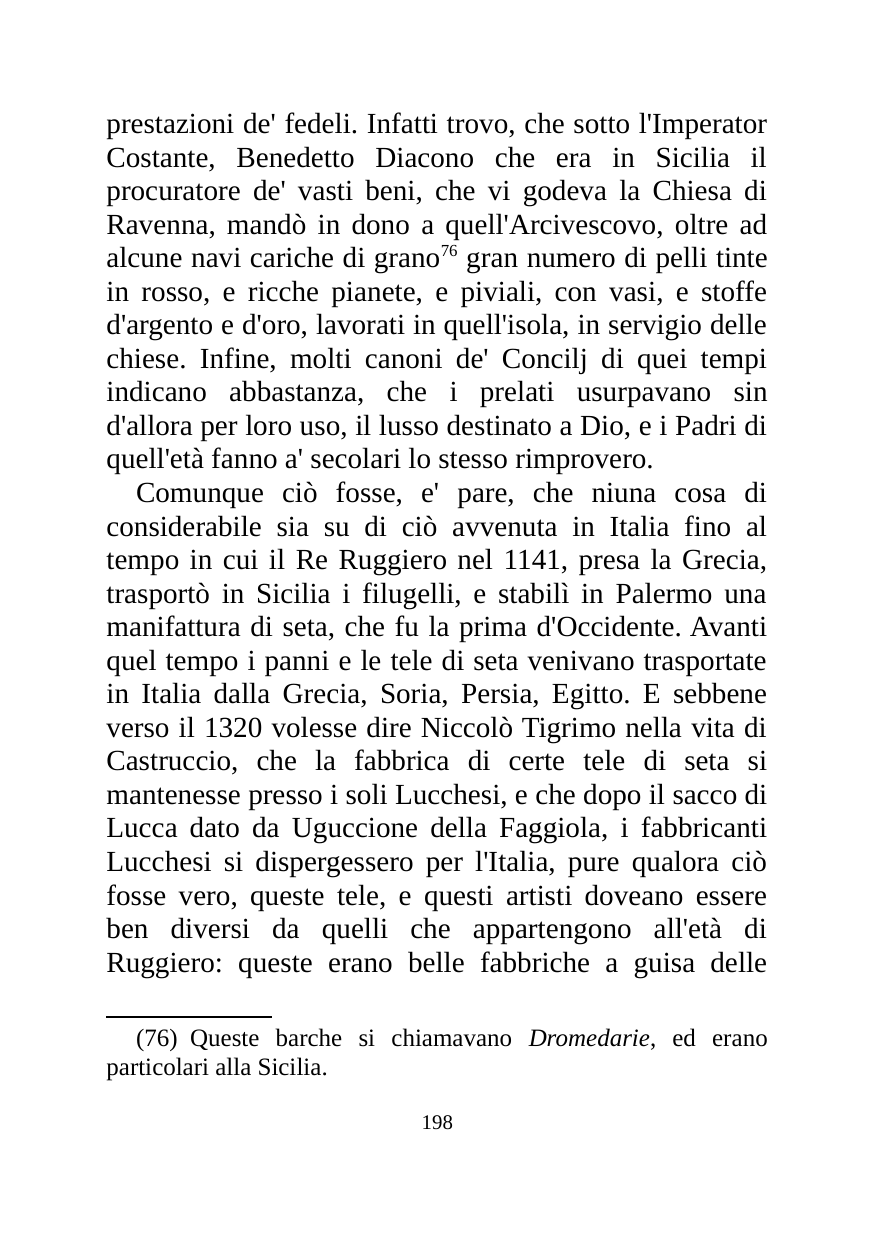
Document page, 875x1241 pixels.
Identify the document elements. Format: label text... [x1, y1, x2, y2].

text prestazioni de' fedeli. Infatti trovo, che sotto l'Imperator Costante, Benedetto Diacono che era in Sicilia il procuratore de' vasti beni, che vi godeva la Chiesa di Ravenna, mandò in dono a quell'Arcivescovo, oltre ad alcune navi cariche di grano gran numero di pelli tinte in rosso, e ricche pianete, e piviali, con vasi, e stoffe d'argento e d'oro, lavorati in quell'isola, in servigio delle chiese. Infine, molti canoni de' Concilj di quei tempi indicano abbastanza, che i prelati usurpavano sin d'allora per loro uso, il lusso destinato a Dio, e i Padri di quell'età fanno a' secolari lo stesso rimprovero. [106, 106, 768, 475]
text Queste barche si chiamavano Dromedarie, ed erano particolari alla Sicilia. [106, 1023, 768, 1080]
text Comunque ciò fosse, e' pare, che niuna cosa di considerabile sia su di ciò avvenuta in Italia fino al tempo in cui il Re Ruggiero nel 1141, presa la Grecia, trasportò in Sicilia i filugelli, e stabilì in Palermo una manifattura di seta, che fu la prima d'Occidente. Avanti quel tempo i panni e le tele di seta venivano trasportate in Italia dalla Grecia, Soria, Persia, Egitto. E sebbene verso il 1320 volesse dire Niccolò Tigrimo nella vita di Castruccio, che la fabbrica di certe tele di seta si mantenesse presso i soli Lucchesi, e che dopo il sacco di Lucca dato da Uguccione della Faggiola, i fabbricanti Lucchesi si dispergessero per l'Italia, pure qualora ciò fosse vero, queste tele, e questi artisti doveano essere ben diversi da quelli che appartengono all'età di Ruggiero: queste erano belle fabbriche a guisa delle [106, 475, 768, 978]
